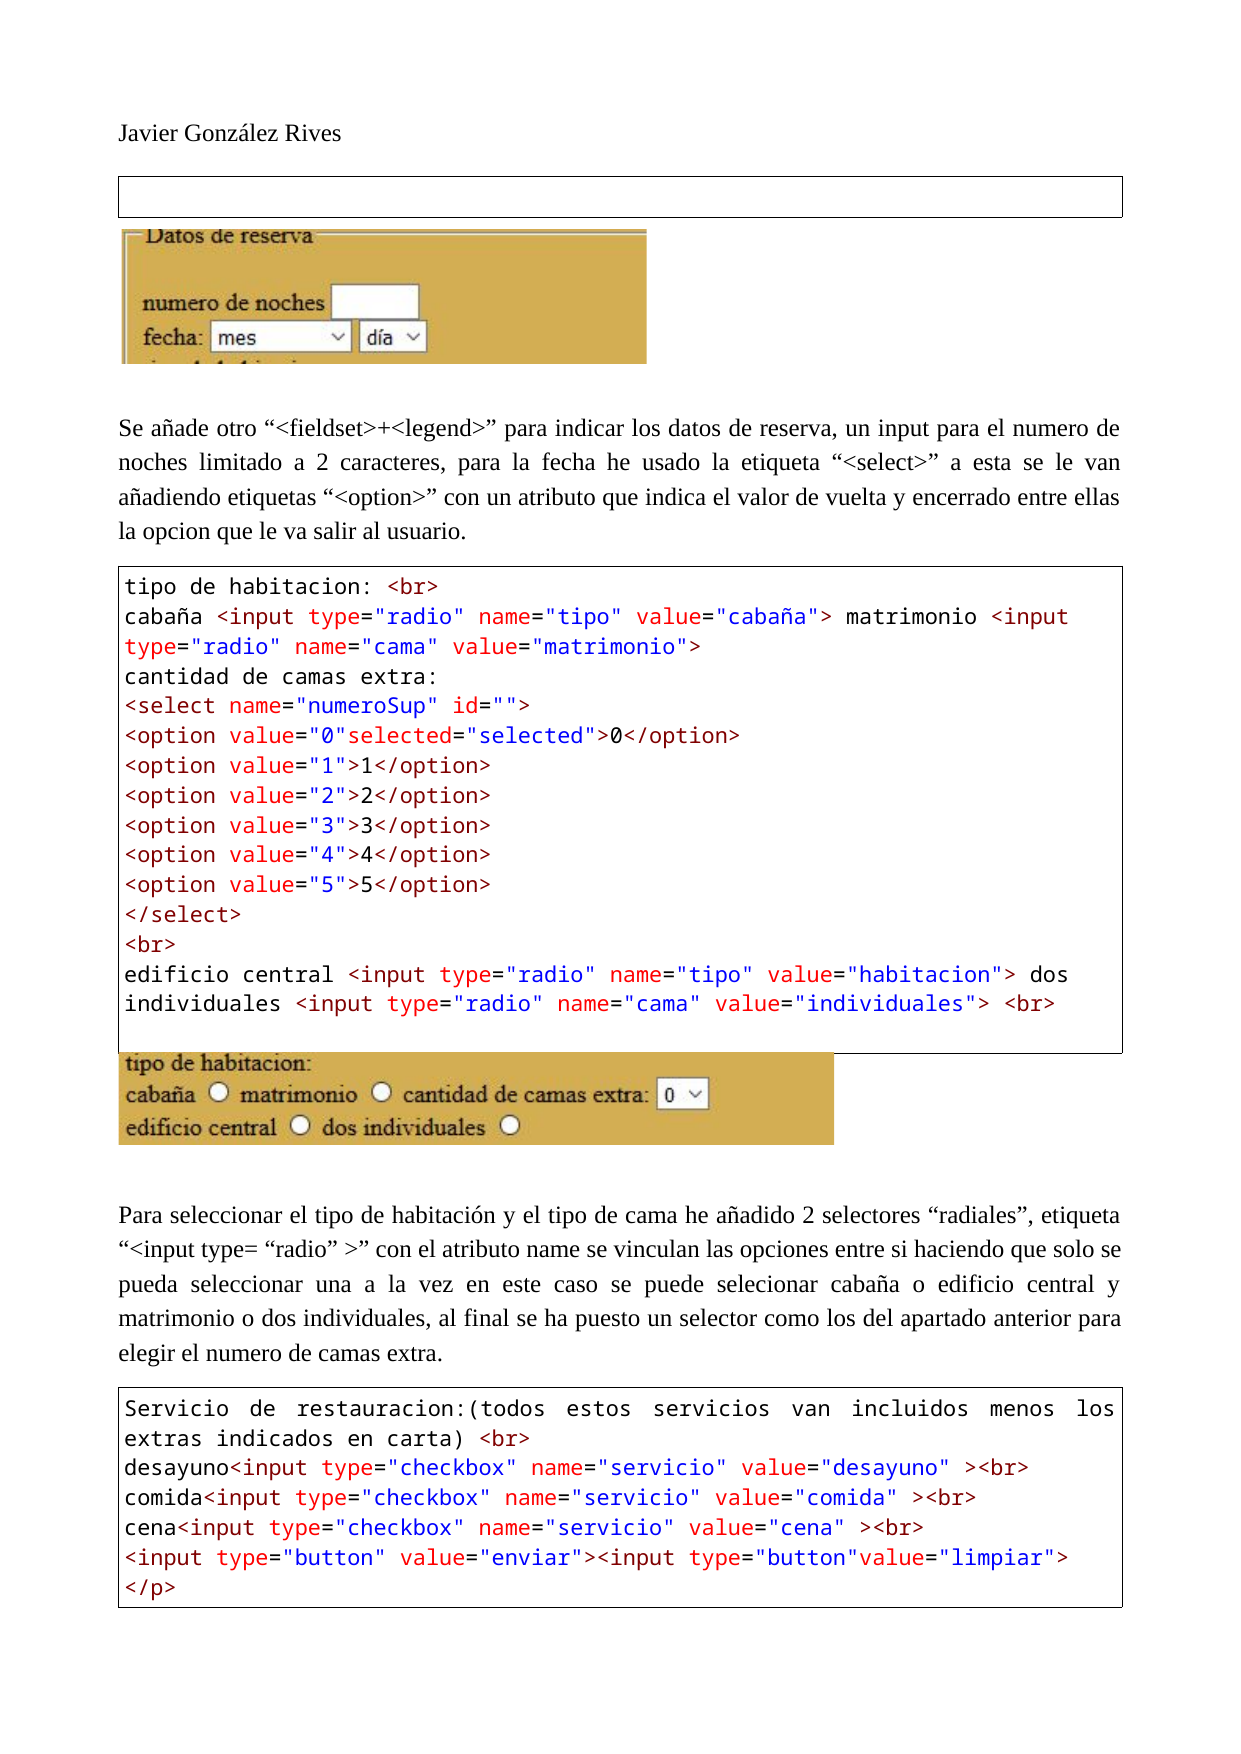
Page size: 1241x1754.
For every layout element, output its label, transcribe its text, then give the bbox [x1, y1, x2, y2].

text Para seleccionar el tipo de habitación y el tipo de cama he añadido 2 selectores “radiales”, etiqueta “<input type= “radio” >” con el atributo name se vinculan las opciones entre si haciendo que solo se pueda seleccionar una a la vez en este caso se puede selecionar cabaña o edificio central y matrimonio o dos individuales, al final se ha puesto un selector como los del apartado anterior para elegir el numero de camas extra. [118, 1200, 1122, 1367]
table_header tipo de habitacion: <br> cabaña <input type="radio" name="tipo" value="cabaña"> matrimonio <input type="radio" name="cama" value="matrimonio"> cantidad de camas extra: <select name="numeroSup" id=""> <option value="0"selected="selected">0</option> <option value="1">1</option> <option value="2">2</option> <option value="3">3</option> <option value="4">4</option> <option value="5">5</option> </select> <br> edificio central <input type="radio" name="tipo" value="habitacion"> dos individuales <input type="radio" name="cama" value="individuales"> <br> [119, 567, 1122, 1053]
picture [118, 1052, 835, 1145]
text Se añade otro “<fieldset>+<legend>” para indicar los datos de reserva, un input para el numero de noches limitado a 2 caracteres, para la fecha he usado la etiqueta “<select>” a esta se le van añadiendo etiquetas “<option>” con un atributo que indica el valor de vuelta y encerrado entre ellas la opcion que le va salir al usuario. [118, 413, 1122, 545]
table_header [119, 177, 1122, 217]
picture [121, 229, 647, 364]
table_header Servicio de restauracion:(todos estos servicios van incluidos menos los extras indicados en carta) <br> desayuno<input type="checkbox" name="servicio" value="desayuno" ><br> comida<input type="checkbox" name="servicio" value="comida" ><br> cena<input type="checkbox" name="servicio" value="cena" ><br> <input type="button" value="enviar"><input type="button"value="limpiar"> </p> [119, 1388, 1122, 1607]
